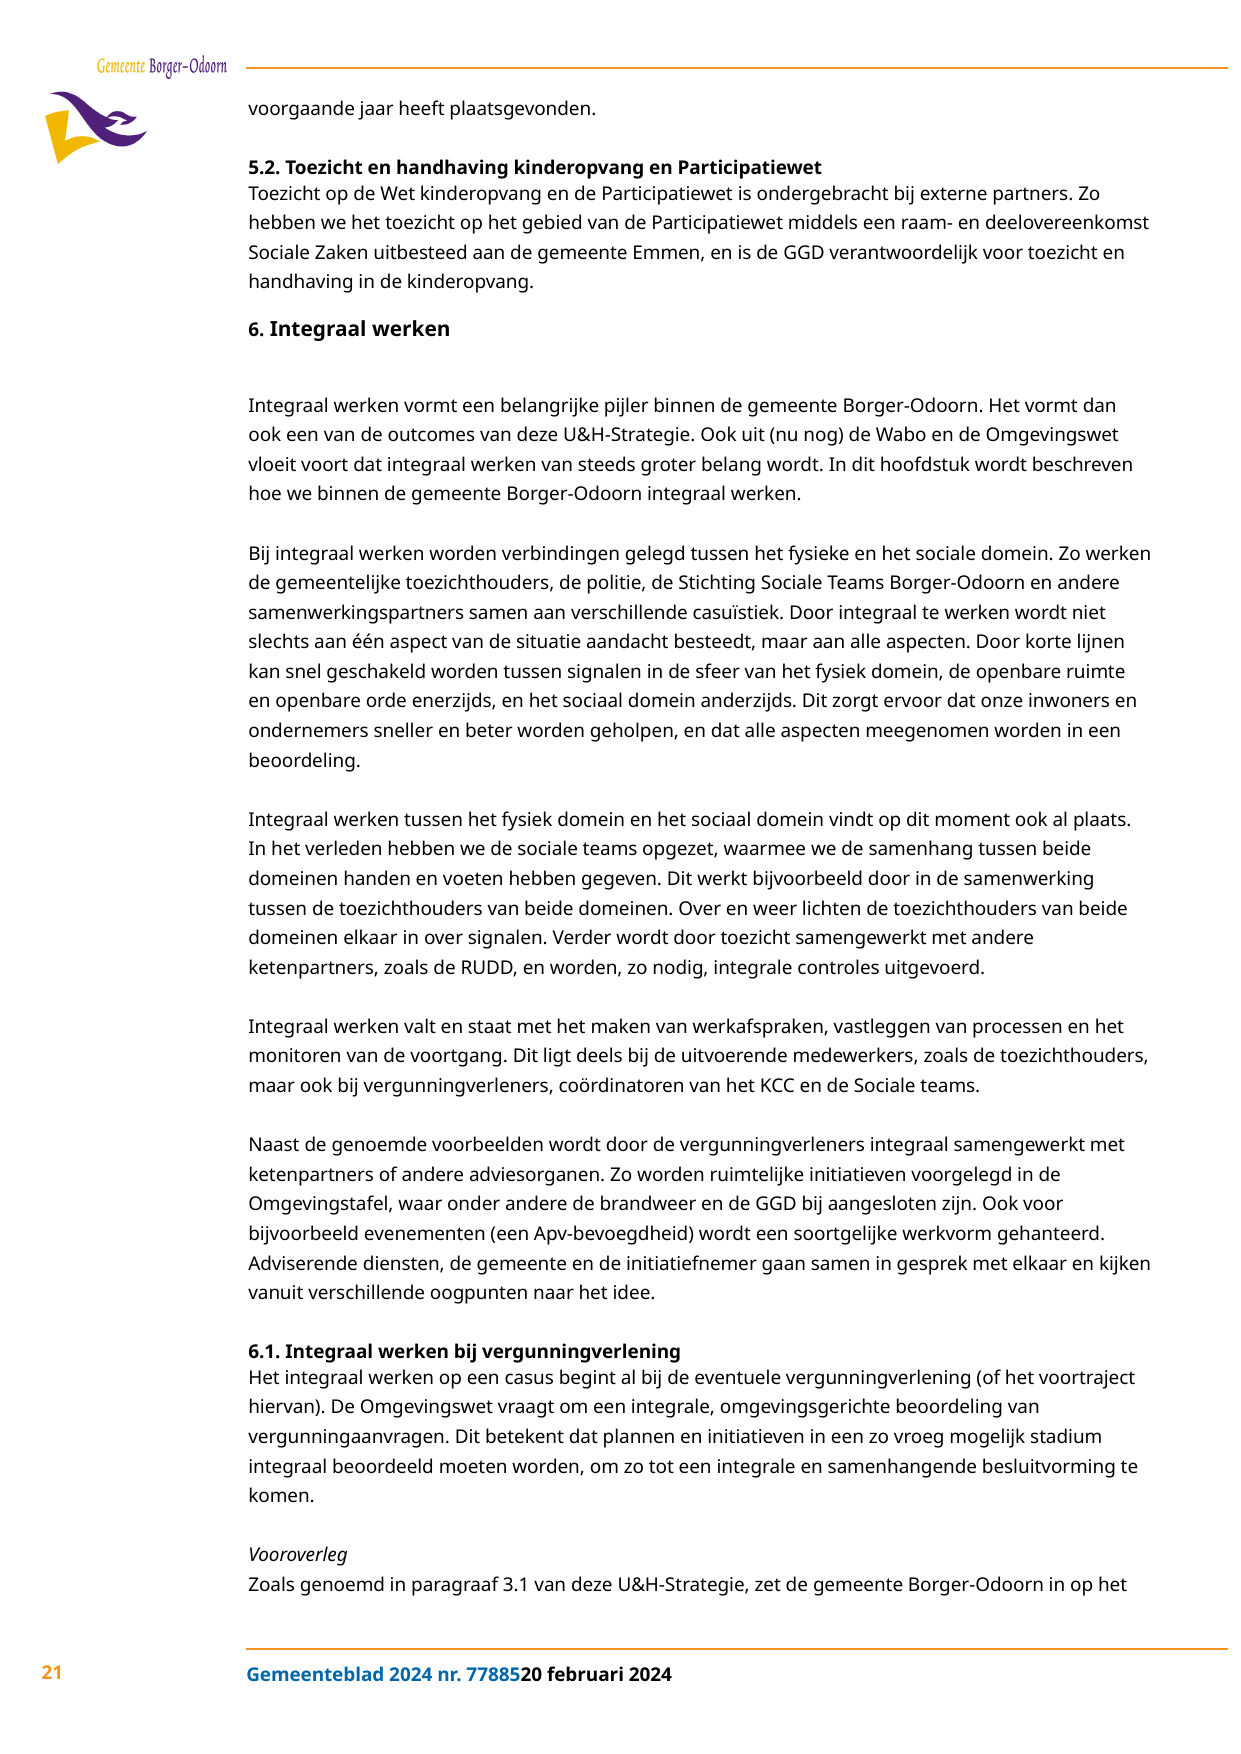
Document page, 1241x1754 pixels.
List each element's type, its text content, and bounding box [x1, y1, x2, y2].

text 6.1. Integraal werken bij vergunningverlening [248, 1338, 1152, 1364]
text 5.2. Toezicht en handhaving kinderopvang en Participatiewet [248, 154, 1152, 180]
text voorgaande jaar heeft plaatsgevonden. [248, 95, 1152, 121]
text Vooroverleg [248, 1542, 1152, 1567]
picture [41, 47, 231, 172]
text Integraal werken vormt een belangrijke pijler binnen de gemeente Borger-Odoorn. Het vormt dan ook een van de outcomes van deze U&H-Strategie. Ook uit (nu nog) de Wabo en de Omgevingswet vloeit voort dat integraal werken van steeds groter belang wordt. In dit hoofdstuk wordt beschreven hoe we binnen de gemeente Borger-Odoorn integraal werken. [248, 392, 1152, 506]
text Toezicht op de Wet kinderopvang en de Participatiewet is ondergebracht bij externe partners. Zo hebben we het toezicht op het gebied van de Participatiewet middels een raam- en deelovereenkomst Sociale Zaken uitbesteed aan de gemeente Emmen, en is de GGD verantwoordelijk voor toezicht en handhaving in de kinderopvang. [248, 180, 1152, 294]
text Bij integraal werken worden verbindingen gelegd tussen het fysieke en het sociale domein. Zo werken de gemeentelijke toezichthouders, de politie, de Stichting Sociale Teams Borger-Odoorn en andere samenwerkingspartners samen aan verschillende casuïstiek. Door integraal te werken wordt niet slechts aan één aspect van de situatie aandacht besteedt, maar aan alle aspecten. Door korte lijnen kan snel geschakeld worden tussen signalen in de sfeer van het fysiek domein, de openbare ruimte en openbare orde enerzijds, en het sociaal domein anderzijds. Dit zorgt ervoor dat onze inwoners en ondernemers sneller en beter worden geholpen, en dat alle aspecten meegenomen worden in een beoordeling. [248, 540, 1152, 772]
text Naast de genoemde voorbeelden wordt door de vergunningverleners integraal samengewerkt met ketenpartners of andere adviesorganen. Zo worden ruimtelijke initiatieven voorgelegd in de Omgevingstafel, waar onder andere de brandweer en de GGD bij aangesloten zijn. Ook voor bijvoorbeeld evenementen (een Apv-bevoegdheid) wordt een soortgelijke werkvorm gehanteerd. Adviserende diensten, de gemeente en de initiatiefnemer gaan samen in gesprek met elkaar en kijken vanuit verschillende oogpunten naar het idee. [248, 1131, 1152, 1305]
text Integraal werken valt en staat met het maken van werkafspraken, vastleggen van processen en het monitoren van de voortgang. Dit ligt deels bij de uitvoerende medewerkers, zoals de toezichthouders, maar ook bij vergunningverleners, coördinatoren van het KCC en de Sociale teams. [248, 1013, 1152, 1098]
text 6. Integraal werken [248, 314, 1152, 342]
text Zoals genoemd in paragraaf 3.1 van deze U&H-Strategie, zet de gemeente Borger-Odoorn in op het [248, 1571, 1152, 1597]
text Integraal werken tussen het fysiek domein en het sociaal domein vindt op dit moment ook al plaats. In het verleden hebben we de sociale teams opgezet, waarmee we de samenhang tussen beide domeinen handen en voeten hebben gegeven. Dit werkt bijvoorbeeld door in de samenwerking tussen de toezichthouders van beide domeinen. Over en weer lichten de toezichthouders van beide domeinen elkaar in over signalen. Verder wordt door toezicht samengewerkt met andere ketenpartners, zoals de RUDD, en worden, zo nodig, integrale controles uitgevoerd. [248, 806, 1152, 979]
text Het integraal werken op een casus begint al bij de eventuele vergunningverlening (of het voortraject hiervan). De Omgevingswet vraagt om een integrale, omgevingsgerichte beoordeling van vergunningaanvragen. Dit betekent dat plannen en initiatieven in een zo vroeg mogelijk stadium integraal beoordeeld moeten worden, om zo tot een integrale en samenhangende besluitvorming te komen. [248, 1364, 1152, 1508]
